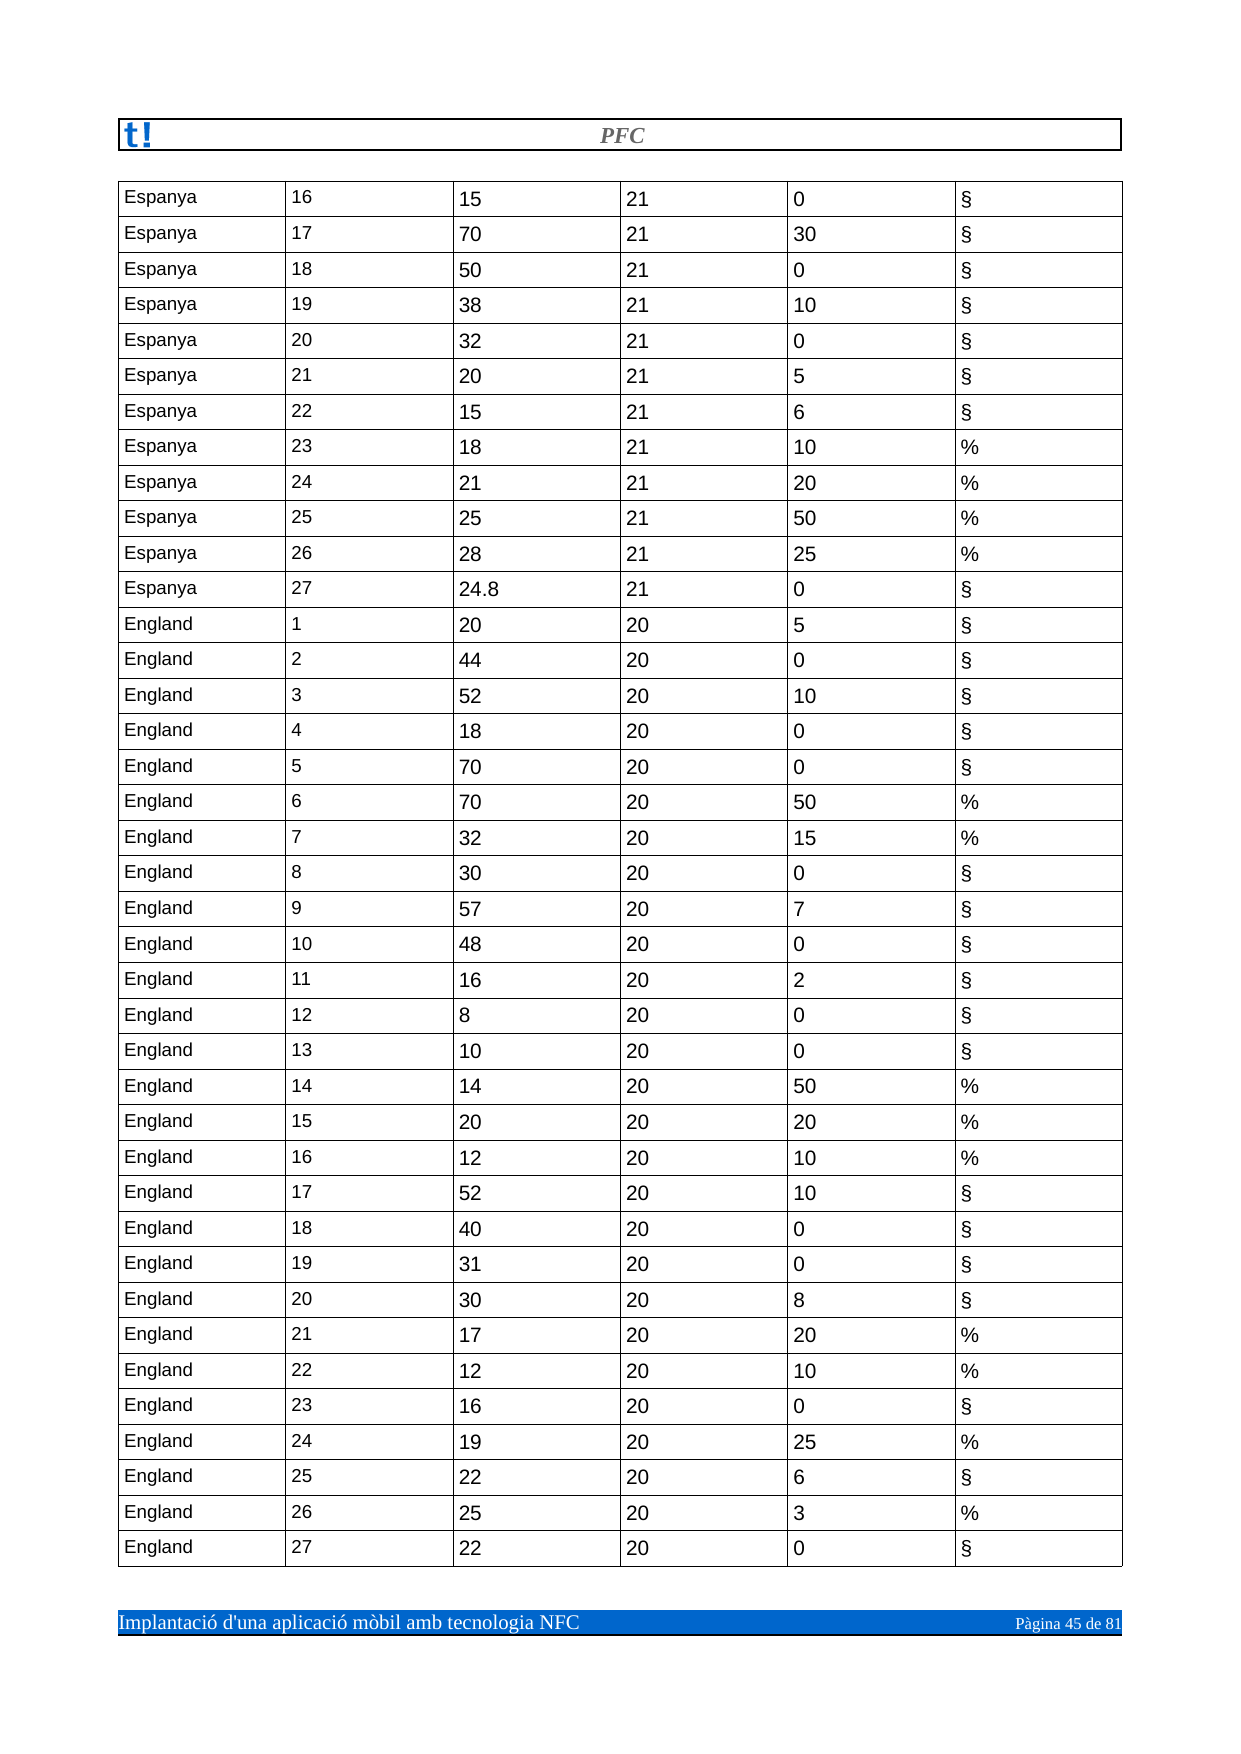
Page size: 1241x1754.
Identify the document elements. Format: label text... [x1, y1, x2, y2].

table_cell 21 [621, 572, 787, 607]
table_cell 20 [788, 466, 955, 500]
table_cell 20 [621, 1070, 787, 1104]
table_cell 21 [621, 182, 787, 216]
table_cell Espanya [119, 182, 285, 216]
table_cell 0 [788, 253, 955, 287]
table_cell § [956, 927, 1122, 962]
table_cell 21 [286, 1318, 453, 1353]
table_cell 26 [286, 537, 453, 571]
table_cell 48 [454, 927, 620, 962]
table_cell Espanya [119, 288, 285, 323]
table_cell 0 [788, 750, 955, 784]
table_cell 20 [621, 1496, 787, 1530]
table_cell 0 [788, 324, 955, 358]
table_cell 5 [788, 608, 955, 642]
table_cell Espanya [119, 217, 285, 252]
table_cell 70 [454, 217, 620, 252]
table_cell Espanya [119, 395, 285, 429]
table_cell England [119, 1070, 285, 1104]
table_cell 16 [454, 963, 620, 997]
table_cell England [119, 999, 285, 1033]
table_cell 10 [788, 1141, 955, 1175]
table_cell 20 [621, 1531, 787, 1566]
table_cell England [119, 821, 285, 855]
table_cell 19 [454, 1425, 620, 1459]
table_cell England [119, 892, 285, 926]
table_cell % [956, 430, 1122, 465]
table_cell 0 [788, 643, 955, 678]
table_cell % [956, 1105, 1122, 1139]
table_cell 10 [454, 1034, 620, 1068]
table_cell Espanya [119, 253, 285, 287]
table_cell § [956, 253, 1122, 287]
table_cell 12 [454, 1354, 620, 1388]
table_cell § [956, 714, 1122, 749]
table_cell § [956, 1531, 1122, 1566]
table_cell 30 [454, 856, 620, 891]
table_cell 28 [454, 537, 620, 571]
table_cell 20 [621, 927, 787, 962]
table_cell 21 [621, 253, 787, 287]
table_cell § [956, 217, 1122, 252]
table_cell 12 [454, 1141, 620, 1175]
table_cell 0 [788, 1247, 955, 1282]
table_cell 10 [788, 430, 955, 465]
table_cell 52 [454, 1176, 620, 1211]
table_cell 17 [286, 217, 453, 252]
table_cell % [956, 501, 1122, 536]
table_cell 5 [788, 359, 955, 394]
table_cell 7 [788, 892, 955, 926]
table_cell 25 [454, 501, 620, 536]
table_cell 0 [788, 1212, 955, 1246]
table_cell 6 [788, 1460, 955, 1495]
table_cell 24 [286, 466, 453, 500]
table_cell 12 [286, 999, 453, 1033]
table_cell 20 [621, 963, 787, 997]
table_cell % [956, 1354, 1122, 1388]
table_cell 20 [621, 679, 787, 713]
table_cell England [119, 927, 285, 962]
table_cell 20 [621, 608, 787, 642]
table_cell 20 [788, 1105, 955, 1139]
table_cell § [956, 1460, 1122, 1495]
table_cell 20 [621, 1425, 787, 1459]
table_cell 21 [621, 466, 787, 500]
table_cell England [119, 1212, 285, 1246]
table_cell 19 [286, 1247, 453, 1282]
table_cell 20 [621, 750, 787, 784]
table_cell % [956, 466, 1122, 500]
table_cell 25 [286, 501, 453, 536]
table_cell 10 [286, 927, 453, 962]
table_cell § [956, 1034, 1122, 1068]
table_cell 70 [454, 785, 620, 820]
table_cell 25 [454, 1496, 620, 1530]
table_cell 25 [788, 1425, 955, 1459]
table_cell 10 [788, 288, 955, 323]
table_cell 20 [454, 608, 620, 642]
table_cell 20 [621, 1354, 787, 1388]
table_cell Espanya [119, 572, 285, 607]
table_cell § [956, 1247, 1122, 1282]
table_cell England [119, 1425, 285, 1459]
table_cell 20 [621, 856, 787, 891]
table_cell § [956, 1212, 1122, 1246]
table_cell England [119, 1389, 285, 1424]
table_cell 50 [454, 253, 620, 287]
table_cell 50 [788, 785, 955, 820]
table_cell 11 [286, 963, 453, 997]
table_cell England [119, 1034, 285, 1068]
table_cell % [956, 1425, 1122, 1459]
table_cell 17 [454, 1318, 620, 1353]
table_cell 0 [788, 572, 955, 607]
table_cell 5 [286, 750, 453, 784]
table_cell England [119, 608, 285, 642]
table_cell 57 [454, 892, 620, 926]
table_cell 25 [286, 1460, 453, 1495]
table_cell 26 [286, 1496, 453, 1530]
table_cell § [956, 963, 1122, 997]
table_cell 20 [621, 892, 787, 926]
table_cell § [956, 572, 1122, 607]
table_cell 16 [286, 1141, 453, 1175]
table_cell § [956, 324, 1122, 358]
table_cell England [119, 1283, 285, 1317]
table_cell 20 [454, 359, 620, 394]
table_cell 22 [454, 1531, 620, 1566]
table_cell % [956, 1496, 1122, 1530]
table_cell 21 [286, 359, 453, 394]
table_cell 70 [454, 750, 620, 784]
table_cell 38 [454, 288, 620, 323]
table_cell England [119, 1496, 285, 1530]
table_cell 30 [454, 1283, 620, 1317]
table_cell 7 [286, 821, 453, 855]
table_cell 32 [454, 324, 620, 358]
table_cell 8 [454, 999, 620, 1033]
table_cell England [119, 785, 285, 820]
table_cell 21 [621, 359, 787, 394]
table_cell 18 [454, 430, 620, 465]
table_cell % [956, 785, 1122, 820]
table_cell 3 [286, 679, 453, 713]
table_cell 20 [454, 1105, 620, 1139]
table_cell § [956, 182, 1122, 216]
table_cell Espanya [119, 430, 285, 465]
table_cell § [956, 856, 1122, 891]
table_cell 31 [454, 1247, 620, 1282]
table_cell 0 [788, 714, 955, 749]
table_cell England [119, 1354, 285, 1388]
table_cell § [956, 1283, 1122, 1317]
table_cell 2 [286, 643, 453, 678]
table_cell 20 [621, 1389, 787, 1424]
table_cell Espanya [119, 466, 285, 500]
table_cell Espanya [119, 501, 285, 536]
table_cell Espanya [119, 324, 285, 358]
table_cell 21 [621, 217, 787, 252]
table_cell 21 [621, 430, 787, 465]
table_cell 8 [286, 856, 453, 891]
table_cell 0 [788, 1531, 955, 1566]
table_cell 20 [621, 999, 787, 1033]
table_cell England [119, 1247, 285, 1282]
table_cell 23 [286, 430, 453, 465]
table_cell England [119, 1531, 285, 1566]
table_cell 50 [788, 501, 955, 536]
picture [123, 121, 151, 148]
table_cell England [119, 1318, 285, 1353]
table_cell % [956, 821, 1122, 855]
table_cell § [956, 679, 1122, 713]
table_cell 14 [286, 1070, 453, 1104]
table_cell 20 [621, 785, 787, 820]
table_cell 21 [621, 324, 787, 358]
table_cell 20 [621, 821, 787, 855]
table_cell 22 [286, 395, 453, 429]
table_cell 20 [286, 1283, 453, 1317]
table_cell § [956, 999, 1122, 1033]
table_cell 20 [621, 643, 787, 678]
table_cell 22 [286, 1354, 453, 1388]
table_cell 6 [286, 785, 453, 820]
table_cell 18 [286, 1212, 453, 1246]
table_cell England [119, 714, 285, 749]
table_cell 10 [788, 1176, 955, 1211]
table_cell 25 [788, 537, 955, 571]
table_cell England [119, 856, 285, 891]
table_cell 20 [621, 1105, 787, 1139]
table_cell 20 [621, 1034, 787, 1068]
table_cell England [119, 1105, 285, 1139]
table_cell England [119, 1460, 285, 1495]
table_cell % [956, 1070, 1122, 1104]
table_cell 44 [454, 643, 620, 678]
table_cell 19 [286, 288, 453, 323]
table_cell § [956, 643, 1122, 678]
table_cell % [956, 1141, 1122, 1175]
table_cell 8 [788, 1283, 955, 1317]
table_cell 20 [621, 1176, 787, 1211]
table_cell 0 [788, 1389, 955, 1424]
table_cell England [119, 679, 285, 713]
table_cell England [119, 1176, 285, 1211]
table_cell 15 [286, 1105, 453, 1139]
table_cell 1 [286, 608, 453, 642]
table_cell § [956, 892, 1122, 926]
table_cell 15 [454, 182, 620, 216]
table_cell 24 [286, 1425, 453, 1459]
table_cell § [956, 395, 1122, 429]
table_cell 23 [286, 1389, 453, 1424]
table_cell 21 [621, 501, 787, 536]
table_cell % [956, 1318, 1122, 1353]
table_cell 9 [286, 892, 453, 926]
table_cell 20 [621, 1212, 787, 1246]
table_cell § [956, 750, 1122, 784]
table_cell 24,8 [454, 572, 620, 607]
table_cell § [956, 288, 1122, 323]
table_cell 20 [621, 1460, 787, 1495]
table_cell 52 [454, 679, 620, 713]
table_cell § [956, 1176, 1122, 1211]
table_cell 22 [454, 1460, 620, 1495]
table_cell 0 [788, 927, 955, 962]
table_cell 15 [454, 395, 620, 429]
table_cell 40 [454, 1212, 620, 1246]
table_cell 0 [788, 999, 955, 1033]
table_cell 6 [788, 395, 955, 429]
table_cell % [956, 537, 1122, 571]
table_cell 3 [788, 1496, 955, 1530]
table_cell 2 [788, 963, 955, 997]
table_cell 4 [286, 714, 453, 749]
table_cell England [119, 643, 285, 678]
table_cell 20 [621, 1318, 787, 1353]
table_cell 20 [621, 1283, 787, 1317]
table_cell Espanya [119, 359, 285, 394]
table_cell England [119, 963, 285, 997]
table_cell England [119, 750, 285, 784]
table_cell § [956, 1389, 1122, 1424]
table_cell 21 [621, 537, 787, 571]
table_cell 10 [788, 679, 955, 713]
table_cell 30 [788, 217, 955, 252]
table_cell 18 [286, 253, 453, 287]
table_cell 27 [286, 1531, 453, 1566]
table_cell 20 [621, 714, 787, 749]
table_cell 20 [286, 324, 453, 358]
table_cell 20 [621, 1247, 787, 1282]
table_cell 27 [286, 572, 453, 607]
table_cell 15 [788, 821, 955, 855]
table_cell 0 [788, 856, 955, 891]
table_cell 32 [454, 821, 620, 855]
table_cell 16 [454, 1389, 620, 1424]
table_cell England [119, 1141, 285, 1175]
table_cell 21 [621, 288, 787, 323]
table_cell § [956, 359, 1122, 394]
table_cell 20 [621, 1141, 787, 1175]
table_cell 21 [454, 466, 620, 500]
table_cell Espanya [119, 537, 285, 571]
table_cell § [956, 608, 1122, 642]
table_cell 17 [286, 1176, 453, 1211]
table_cell 14 [454, 1070, 620, 1104]
table_cell 13 [286, 1034, 453, 1068]
table_cell 0 [788, 182, 955, 216]
table_cell 0 [788, 1034, 955, 1068]
table_cell 18 [454, 714, 620, 749]
table_cell 16 [286, 182, 453, 216]
table_cell 10 [788, 1354, 955, 1388]
table_cell 20 [788, 1318, 955, 1353]
table_cell 50 [788, 1070, 955, 1104]
table_cell 21 [621, 395, 787, 429]
